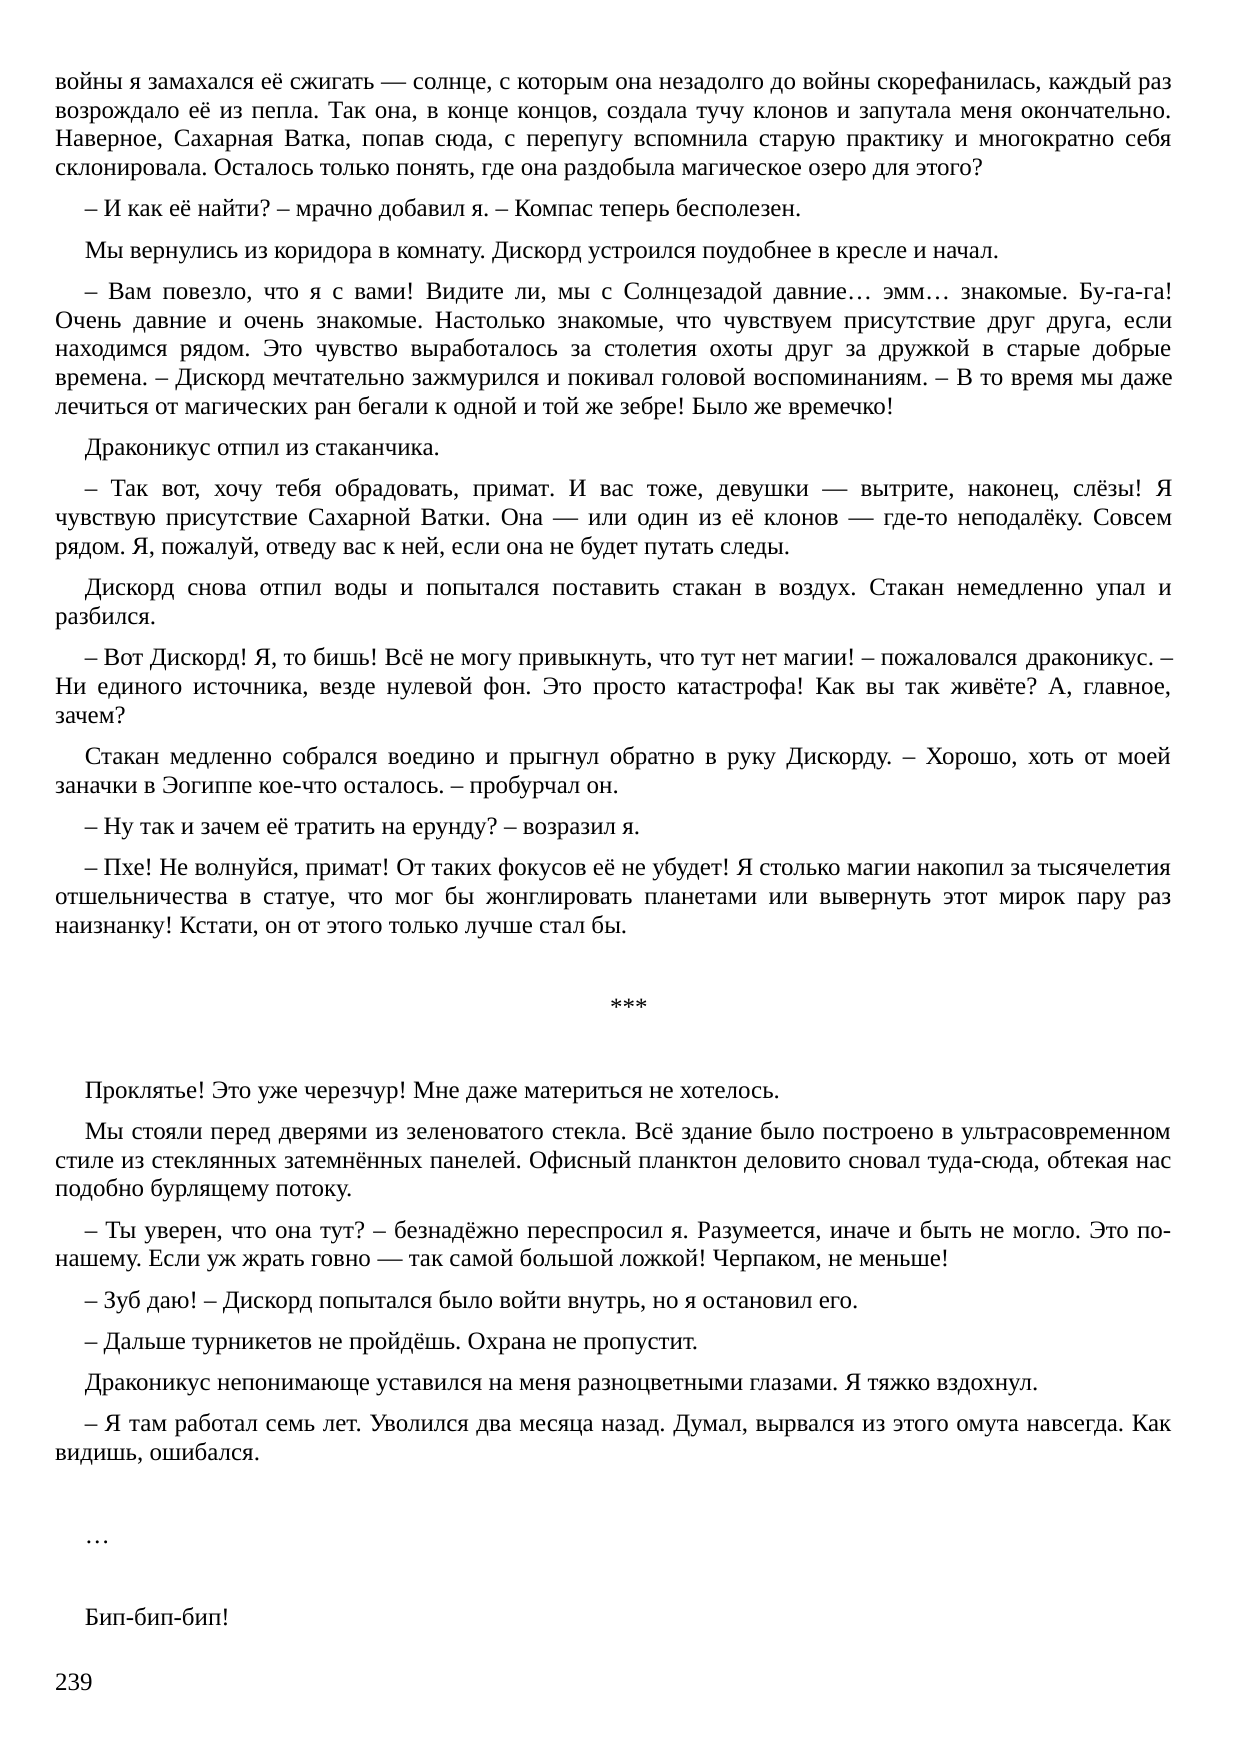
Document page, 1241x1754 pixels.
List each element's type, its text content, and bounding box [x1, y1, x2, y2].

text – Вам повезло, что я с вами! Видите ли, мы с Солнцезадой давние… эмм… знакомые. Бу-га-га! Очень давние и очень знакомые. Настолько знакомые, что чувствуем присутствие друг друга, если находимся рядом. Это чувство выработалось за столетия охоты друг за дружкой в старые добрые времена. – Дискорд мечтательно зажмурился и покивал головой воспоминаниям. – В то время мы даже лечиться от магических ран бегали к одной и той же зебре! Было же времечко! [55, 276, 1173, 420]
text – Так вот, хочу тебя обрадовать, примат. И вас тоже, девушки — вытрите, наконец, слёзы! Я чувствую присутствие Сахарной Ватки. Она — или один из её клонов — где-то неподалёку. Совсем рядом. Я, пожалуй, отведу вас к ней, если она не будет путать следы. [55, 473, 1173, 560]
text Драконикус непонимающе уставился на меня разноцветными глазами. Я тяжко вздохнул. [55, 1367, 1173, 1396]
text – И как её найти? – мрачно добавил я. – Компас теперь бесполезен. [55, 193, 1173, 222]
text – Ты уверен, что она тут? – безнадёжно переспросил я. Разумеется, иначе и быть не могло. Это по-нашему. Если уж жрать говно — так самой большой ложкой! Черпаком, не меньше! [55, 1215, 1173, 1272]
text – Зуб даю! – Дискорд попытался было войти внутрь, но я остановил его. [55, 1285, 1173, 1313]
text Дискорд снова отпил воды и попытался поставить стакан в воздух. Стакан немедленно упал и разбился. [55, 572, 1173, 630]
text Проклятье! Это уже черезчур! Мне даже материться не хотелось. [55, 1075, 1173, 1103]
text Бип-бип-бип! [55, 1602, 1173, 1631]
text – Вот Дискорд! Я, то бишь! Всё не могу привыкнуть, что тут нет магии! – пожаловался драконикус. – Ни единого источника, везде нулевой фон. Это просто катастрофа! Как вы так живёте? А, главное, зачем? [55, 642, 1173, 728]
text Мы вернулись из коридора в комнату. Дискорд устроился поудобнее в кресле и начал. [55, 235, 1173, 263]
text Драконикус отпил из стаканчика. [55, 432, 1173, 461]
text … [55, 1520, 1173, 1548]
text – Я там работал семь лет. Уволился два месяца назад. Думал, вырвался из этого омута навсегда. Как видишь, ошибался. [55, 1408, 1173, 1466]
text – Пхе! Не волнуйся, примат! От таких фокусов её не убудет! Я столько магии накопил за тысячелетия отшельничества в статуе, что мог бы жонглировать планетами или вывернуть этот мирок пару раз наизнанку! Кстати, он от этого только лучше стал бы. [55, 852, 1173, 938]
text Мы стояли перед дверями из зеленоватого стекла. Всё здание было построено в ультрасовременном стиле из стеклянных затемнённых панелей. Офисный планктон деловито сновал туда-сюда, обтекая нас подобно бурлящему потоку. [55, 1116, 1173, 1202]
text Стакан медленно собрался воедино и прыгнул обратно в руку Дискорду. – Хорошо, хоть от моей заначки в Эогиппе кое-что осталось. – пробурчал он. [55, 741, 1173, 798]
text – Ну так и зачем её тратить на ерунду? – возразил я. [55, 811, 1173, 840]
text войны я замахался её сжигать — солнце, с которым она незадолго до войны скорефанилась, каждый раз возрождало её из пепла. Так она, в конце концов, создала тучу клонов и запутала меня окончательно. Наверное, Сахарная Ватка, попав сюда, с перепугу вспомнила старую практику и многократно себя склонировала. Осталось только понять, где она раздобыла магическое озеро для этого? [55, 66, 1173, 181]
text *** [55, 992, 1173, 1021]
text – Дальше турникетов не пройдёшь. Охрана не пропустит. [55, 1326, 1173, 1355]
